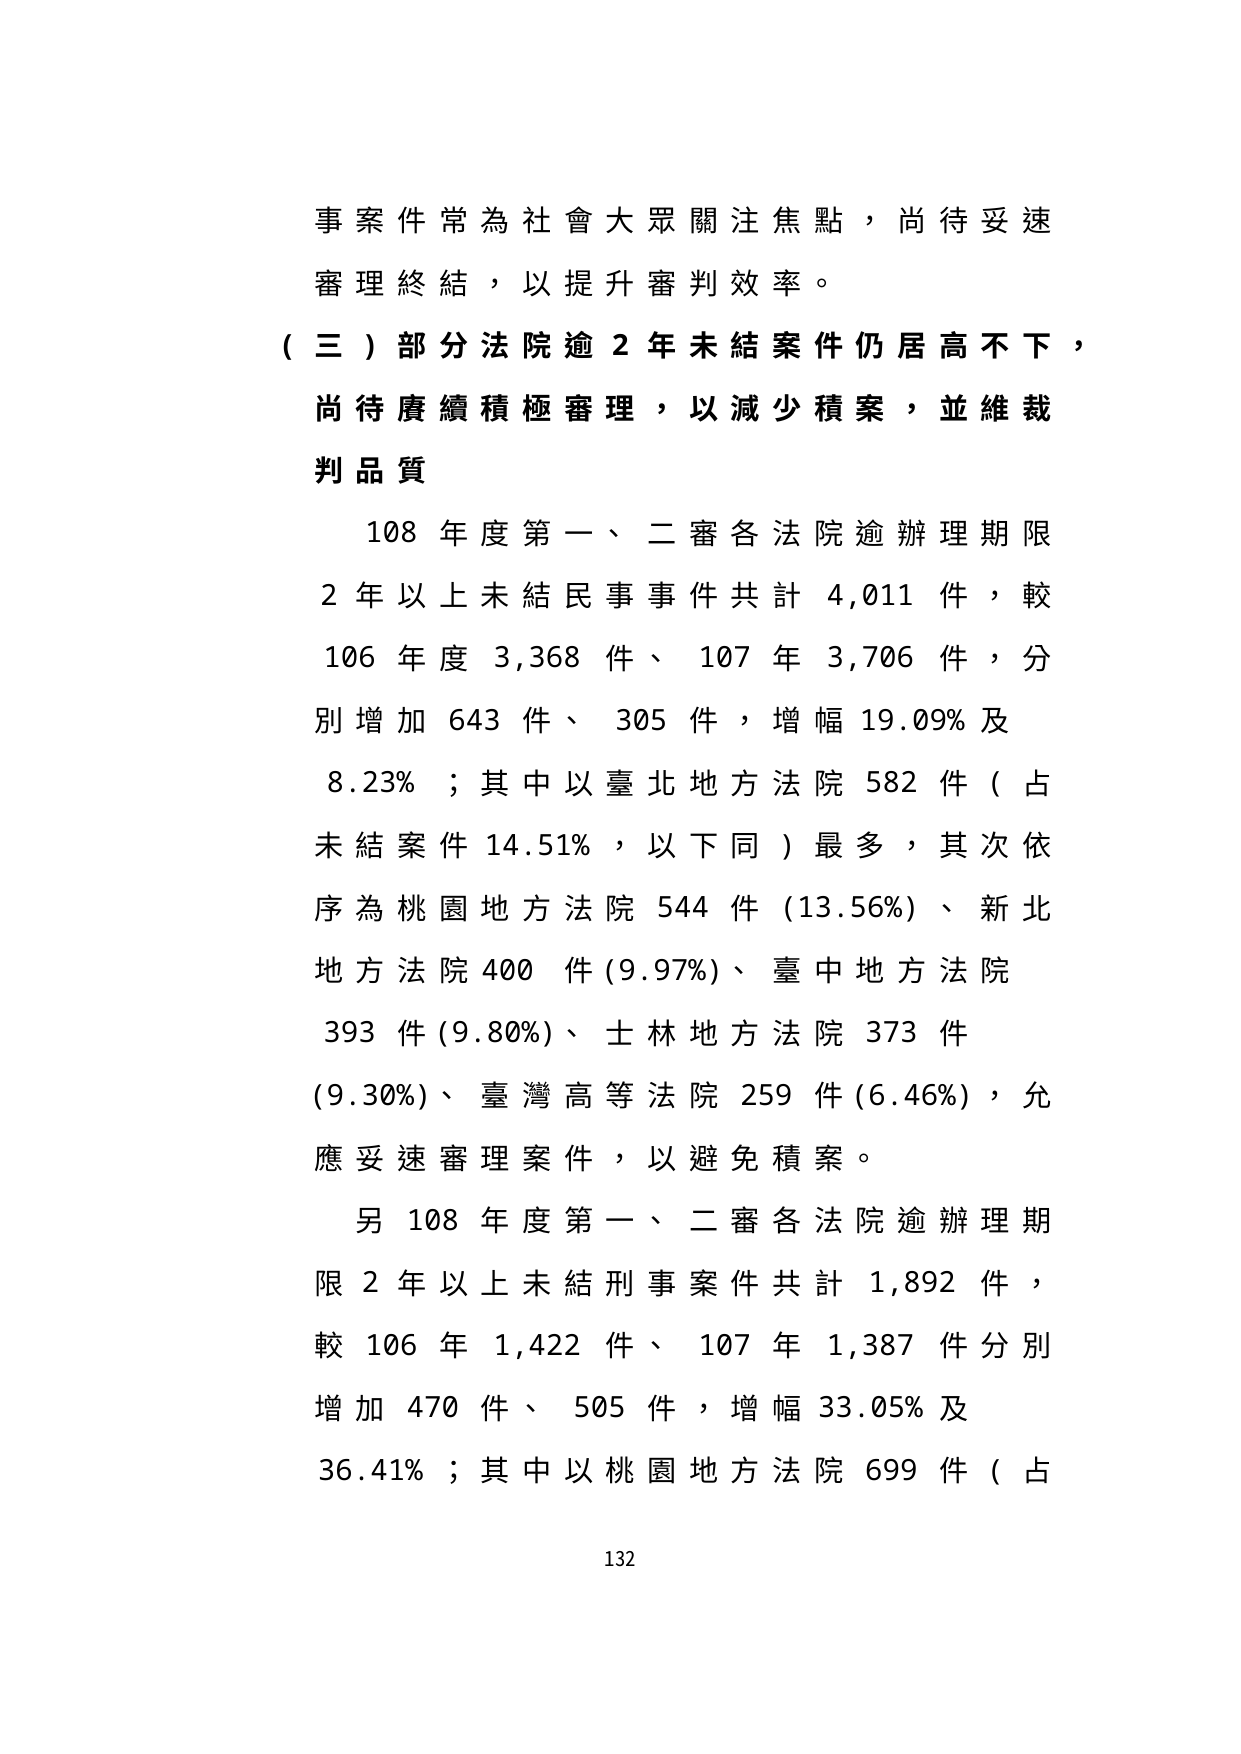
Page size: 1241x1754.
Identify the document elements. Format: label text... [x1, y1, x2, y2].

text (三)部分法院逾2年未結案件仍居高不下，尚待賡續積極審理，以減少積案，並維裁判品質 [242, 302, 1058, 490]
text 事案件常為社會大眾關注焦點，尚待妥速審理終結，以提升審判效率。 [271, 177, 1058, 302]
text 另108年度第一、二審各法院逾辦理期限2年以上未結刑事案件共計1,892件，較106年1,422件、107年1,387件分別增加470件、505件，增幅33.05%及36.41%；其中以桃園地方法院699件(占 [271, 1177, 1058, 1490]
text 108年度第一、二審各法院逾辦理期限2年以上未結民事事件共計4,011件，較106年度3,368件、107年3,706件，分別增加643件、305件，增幅19.09%及8.23%；其中以臺北地方法院582件(占未結案件14.51%，以下同)最多，其次依序為桃園地方法院544件(13.56%)、新北地方法院400 件(9.97%)、臺中地方法院393件(9.80%)、士林地方法院373件(9.30%)、臺灣高等法院259件(6.46%)，允應妥速審理案件，以避免積案。 [271, 490, 1058, 1177]
